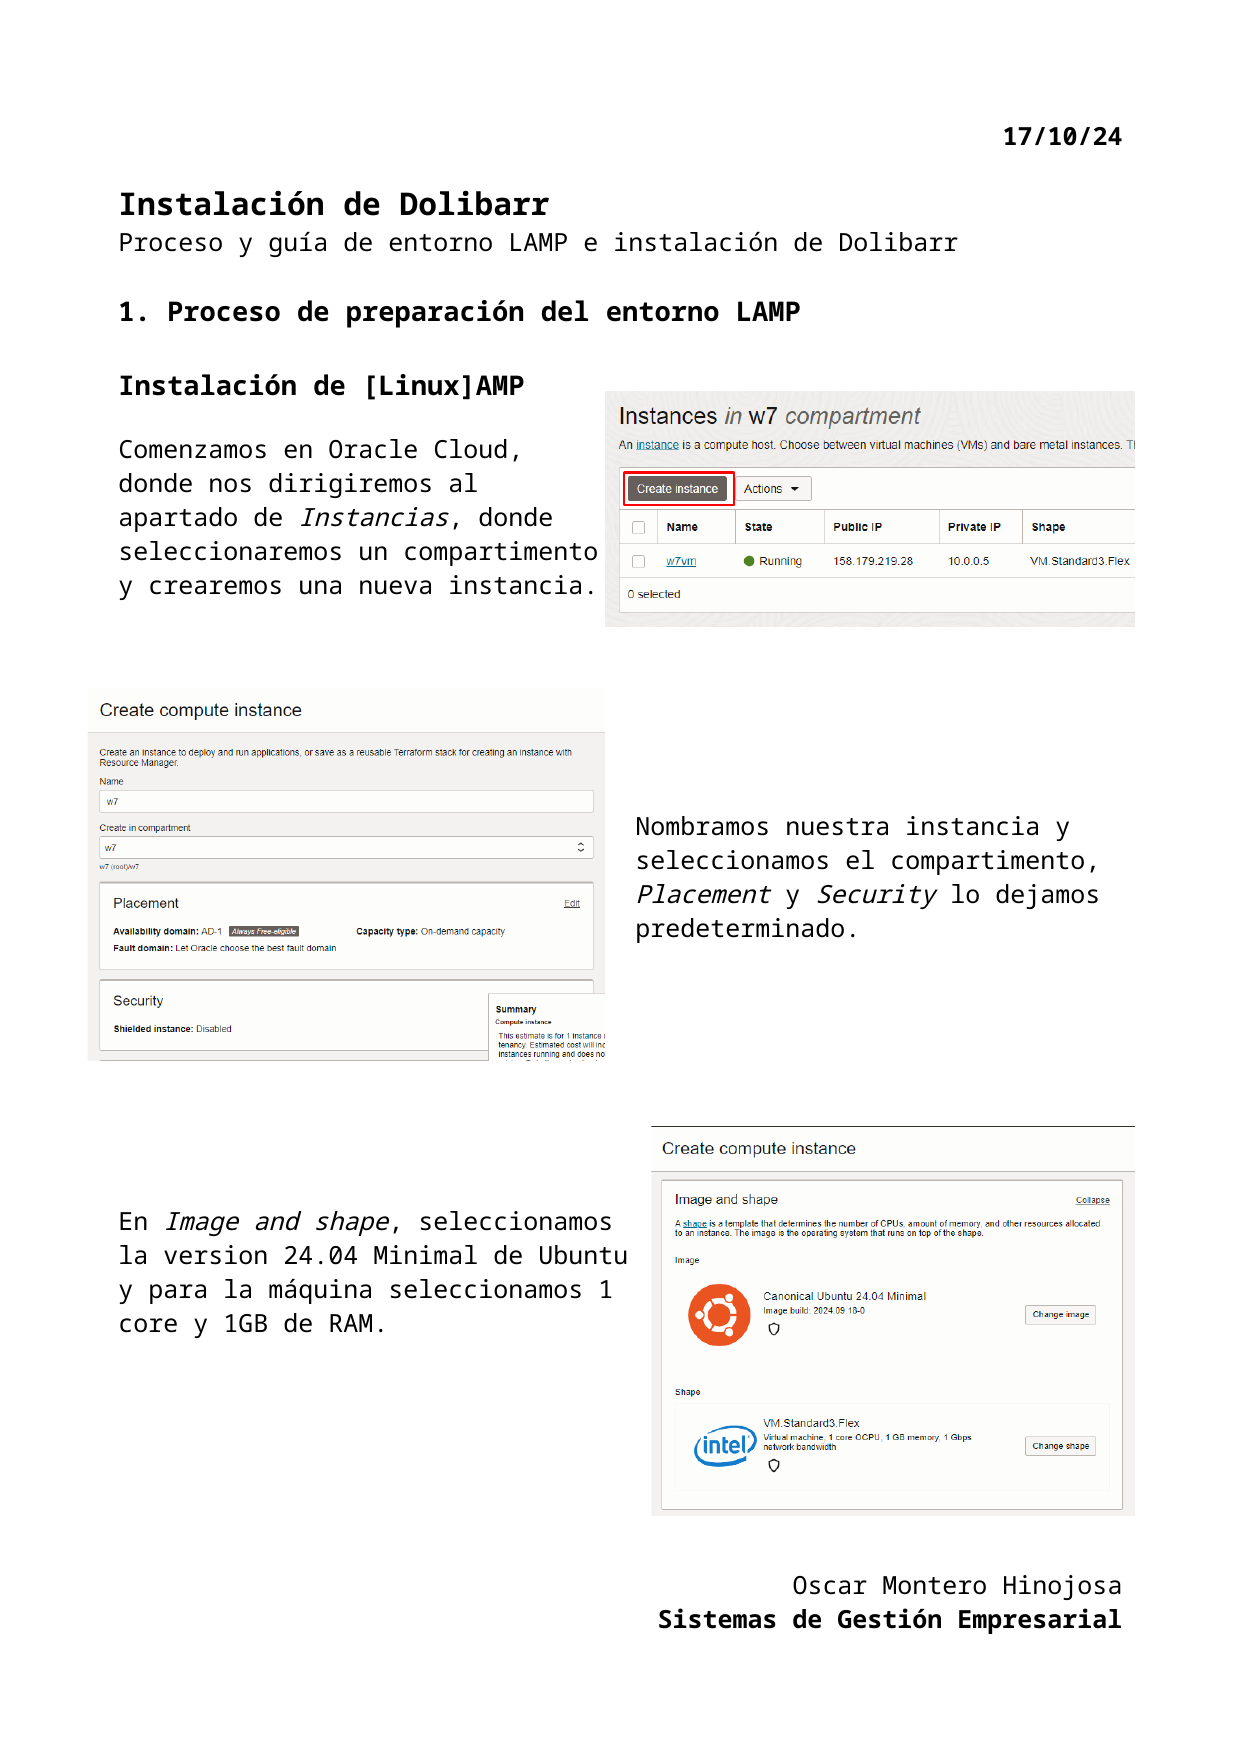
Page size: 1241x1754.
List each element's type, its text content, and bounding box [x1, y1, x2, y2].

text Nombramos nuestra instancia y seleccionamos el compartimento, Placement y Security lo dejamos predeterminado. [606, 809, 1122, 945]
picture [651, 1126, 1135, 1516]
text Instalación de Dolibarr Proceso y guía de entorno LAMP e instalación de Dolibarr [118, 182, 1122, 258]
text Instalación de [Linux]AMP [118, 366, 1122, 403]
text 1. Proceso de preparación del entorno LAMP [118, 292, 1122, 329]
picture [605, 391, 1135, 627]
text En Image and shape, seleccionamos la version 24.04 Minimal de Ubuntu y para la máquina seleccionamos 1 core y 1GB de RAM. [118, 1204, 651, 1340]
picture [87, 688, 606, 1061]
text Comenzamos en Oracle Cloud, donde nos dirigiremos al apartado de Instancias, donde seleccionaremos un compartimento y crearemos una nueva instancia. [118, 432, 605, 602]
